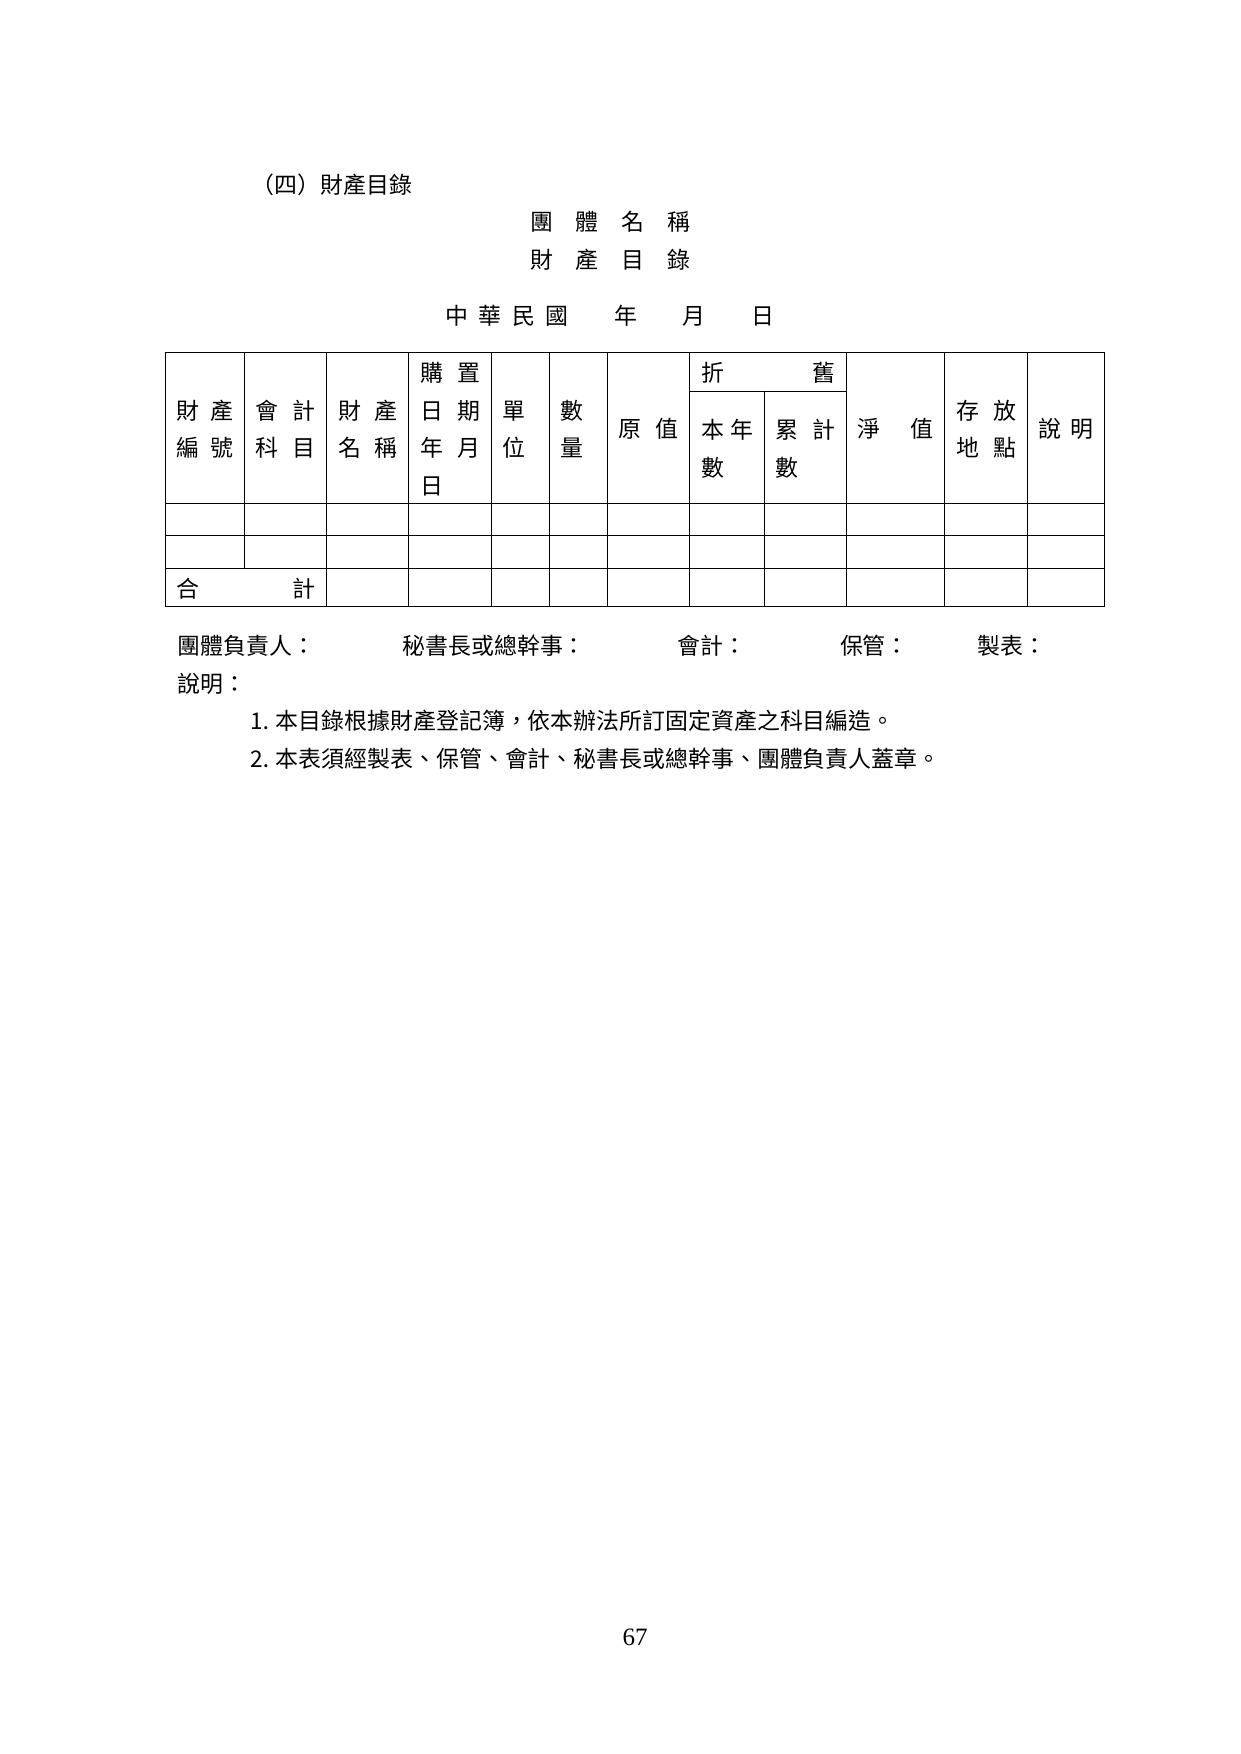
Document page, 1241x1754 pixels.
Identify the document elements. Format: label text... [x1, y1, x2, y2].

text ⒉本表須經製表、保管、會計、秘書長或總幹事、團體負責人蓋章。 [202, 738, 1092, 776]
table_header 財產編號 [166, 353, 244, 503]
table_cell [550, 504, 607, 535]
table_cell 合計 [166, 569, 326, 606]
table_header 原值 [608, 353, 689, 503]
table_cell [550, 569, 607, 606]
table_cell [945, 504, 1027, 535]
text 團 體 名 稱 [127, 202, 1092, 239]
text 中 華 民 國 年 月 日 [127, 296, 1092, 333]
text （四）財產目錄 [252, 164, 1092, 202]
table_cell 本年數 [690, 392, 764, 503]
table_cell [492, 569, 549, 606]
table_header 單位 [492, 353, 549, 503]
text ⒈本目錄根據財產登記簿，依本辦法所訂固定資產之科目編造。 [202, 701, 1092, 738]
table_cell [409, 504, 491, 535]
table_cell [550, 536, 607, 568]
table_header 說明 [1028, 353, 1104, 503]
text 財 產 目 錄 [127, 239, 1092, 277]
table_cell [608, 504, 689, 535]
table_cell [327, 504, 408, 535]
table_cell [690, 536, 764, 568]
table_header 折舊 [690, 353, 846, 391]
table_cell [765, 504, 846, 535]
table_header 會計科目 [245, 353, 326, 503]
table_cell [690, 504, 764, 535]
table_cell [690, 569, 764, 606]
table_header 存放地點 [945, 353, 1027, 503]
text 團體負責人： 秘書長或總幹事： 會計： 保管： 製表： [177, 626, 1092, 663]
table_cell [409, 536, 491, 568]
table_header 數量 [550, 353, 607, 503]
table_cell [409, 569, 491, 606]
table_header 購置日期 年月日 [409, 353, 491, 503]
table_header 財產名稱 [327, 353, 408, 503]
table_cell [847, 569, 944, 606]
table_cell [166, 504, 244, 535]
table_cell [945, 569, 1027, 606]
table_cell [327, 569, 408, 606]
table_cell [1028, 536, 1104, 568]
text 說明： [177, 663, 1092, 701]
table_cell [327, 536, 408, 568]
table_cell [765, 536, 846, 568]
table_cell [492, 536, 549, 568]
table_cell [245, 536, 326, 568]
table_cell [166, 536, 244, 568]
table_cell 累計數 [765, 392, 846, 503]
table_cell [847, 504, 944, 535]
table_header 淨值 [847, 353, 944, 503]
table_cell [945, 536, 1027, 568]
table_cell [765, 569, 846, 606]
table_cell [608, 536, 689, 568]
table_cell [608, 569, 689, 606]
table_cell [1028, 569, 1104, 606]
table_cell [245, 504, 326, 535]
table_cell [1028, 504, 1104, 535]
table_cell [847, 536, 944, 568]
table_cell [492, 504, 549, 535]
